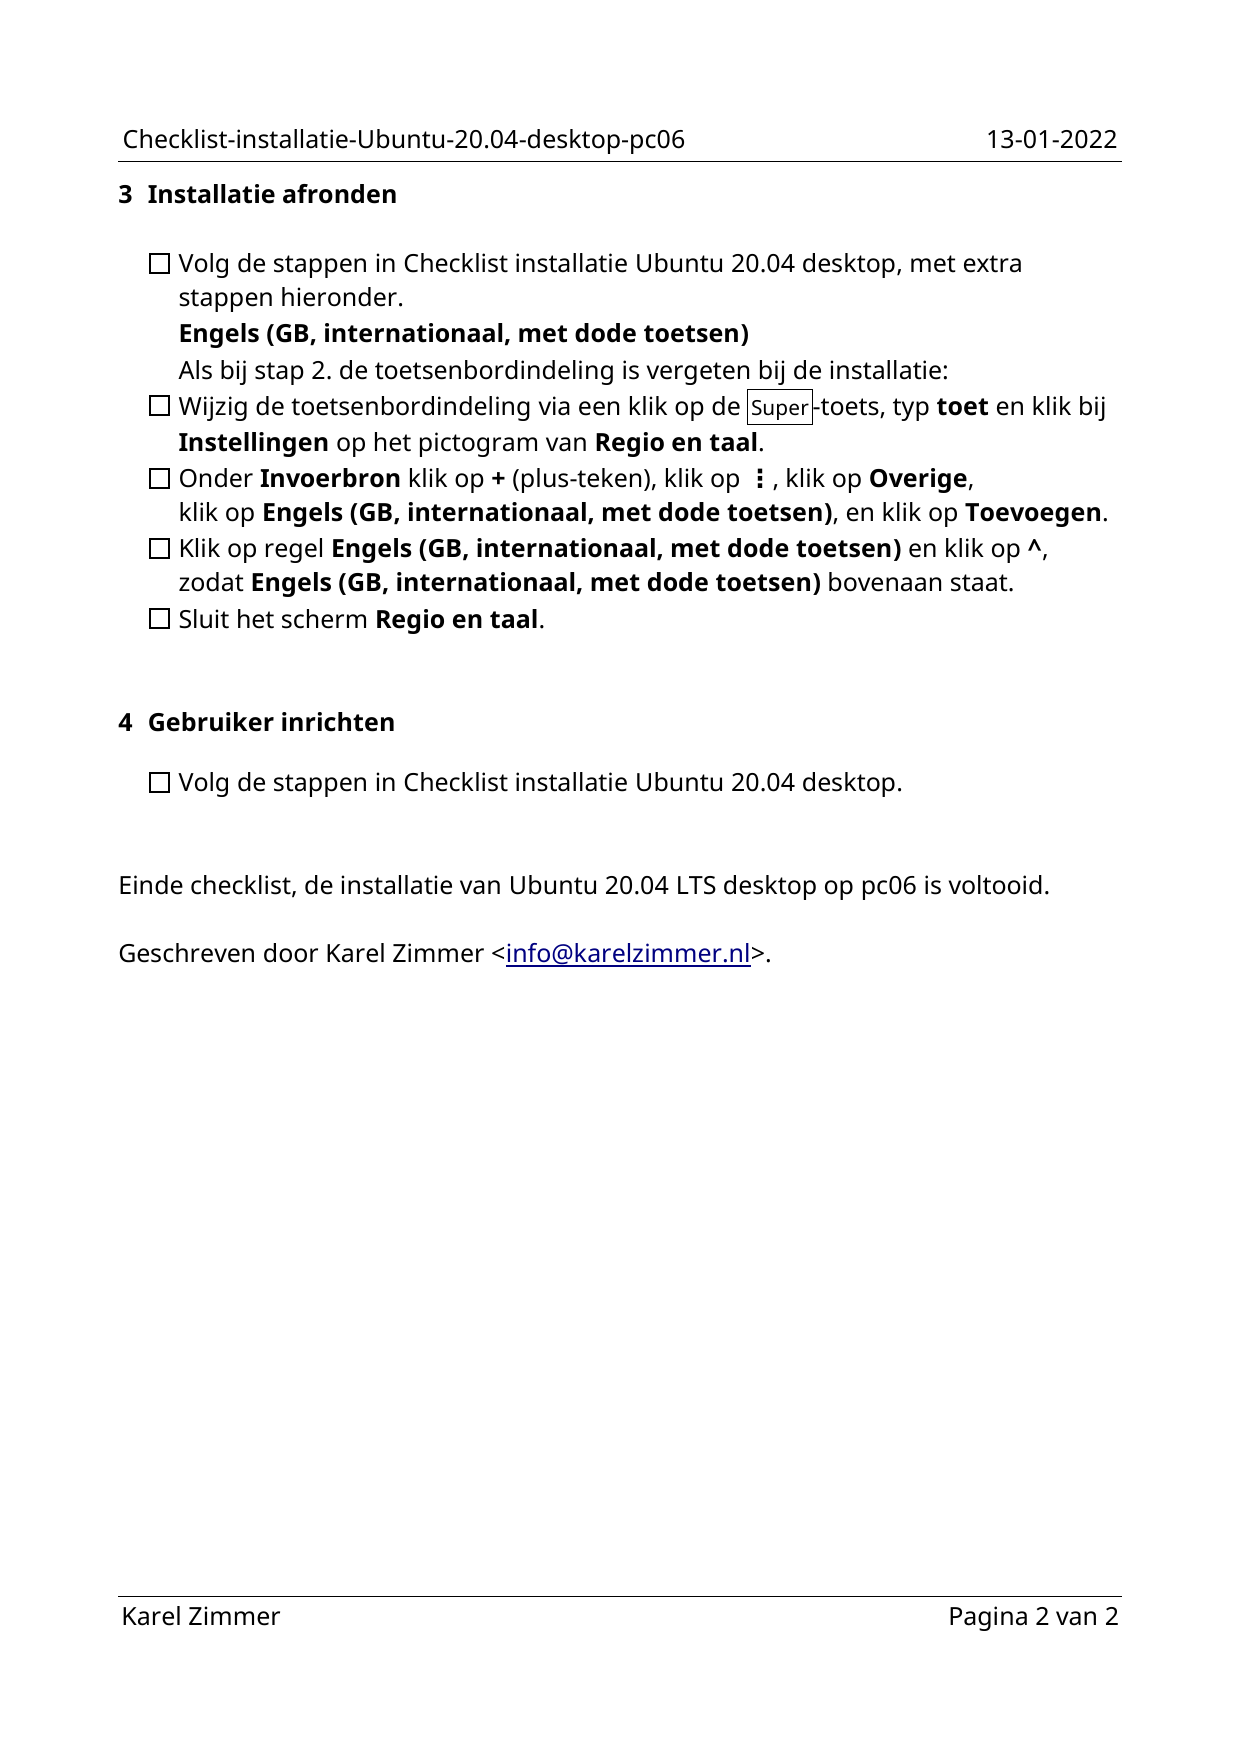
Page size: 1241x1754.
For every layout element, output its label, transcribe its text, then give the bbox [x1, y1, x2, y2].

text Einde checklist, de installatie van Ubuntu 20.04 LTS desktop op pc06 is voltooid. [118, 868, 1122, 936]
table_cell Sluit het scherm Regio en taal. [177, 600, 1120, 637]
table_header Volg de stappen in Checklist installatie Ubuntu 20.04 desktop, met extra stappen hieronder. [177, 245, 1120, 315]
table_header [141, 245, 177, 315]
table_cell Als bij stap 2. de toetsenbordindeling is vergeten bij de installatie: [177, 351, 1120, 388]
list Gebruiker inrichten [118, 704, 1122, 738]
table_cell [141, 530, 177, 600]
table_header [141, 764, 177, 800]
list Installatie afronden [118, 177, 1122, 211]
text Geschreven door Karel Zimmer <info@karelzimmer.nl>. [118, 936, 1122, 970]
table_cell Klik op regel Engels (GB, internationaal, met dode toetsen) en klik op ^, zodat Engels (GB, internationaal, met dode toetsen) bovenaan staat. [177, 530, 1120, 600]
table_cell Onder Invoerbron klik op + (plus-teken), klik op ⋮, klik op Overige, klik op Engels (GB, internationaal, met dode toetsen), en klik op Toevoegen. [177, 460, 1120, 530]
table_header Volg de stappen in Checklist installatie Ubuntu 20.04 desktop. [177, 764, 1120, 800]
table_cell [141, 460, 177, 530]
table_cell Engels (GB, internationaal, met dode toetsen) [177, 315, 1120, 351]
table_cell [141, 351, 177, 388]
table_cell [141, 315, 177, 351]
table_cell Wijzig de toetsenbordindeling via een klik op de Super-toets, typ toet en klik bij Instellingen op het pictogram van Regio en taal. [177, 388, 1120, 460]
table_cell [141, 388, 177, 460]
table_cell [141, 600, 177, 637]
